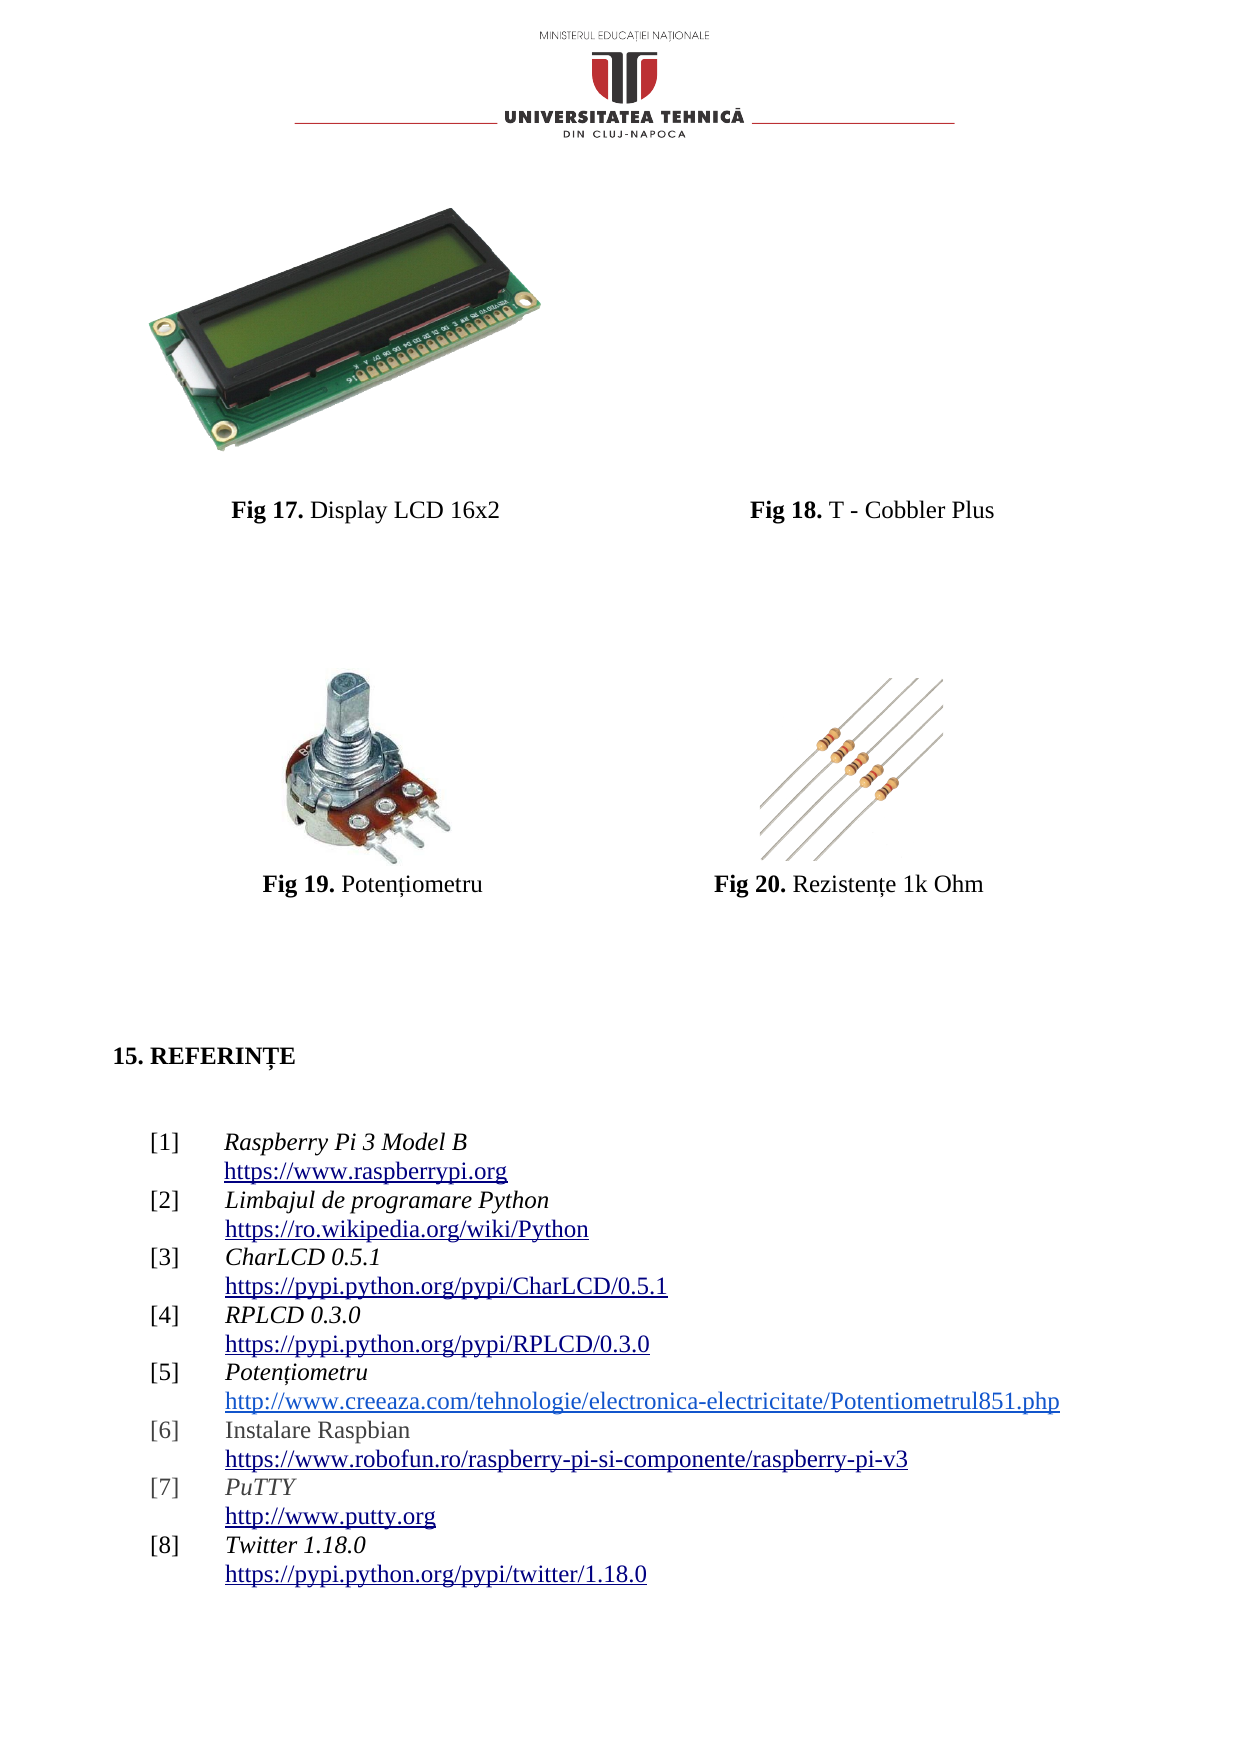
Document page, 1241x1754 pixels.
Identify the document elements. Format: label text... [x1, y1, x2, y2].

text https://ro.wikipedia.org/wiki/Python [150, 1214, 1090, 1242]
text [6] Instalare Raspbian [150, 1415, 1090, 1444]
text http://www.creeaza.com/tehnologie/electronica-electricitate/Potentiometrul851.php [150, 1386, 1090, 1415]
text [4] RPLCD 0.3.0 [150, 1300, 1090, 1329]
text Fig 17. Display LCD 16x2 Fig 18. T - Cobbler Plus [150, 495, 1090, 524]
text [1] Raspberry Pi 3 Model B [150, 1127, 1090, 1156]
text Fig 19. Potențiometru Fig 20. Rezistențe 1k Ohm [150, 869, 1090, 897]
text [8] Twitter 1.18.0 [150, 1530, 1090, 1559]
text https://www.robofun.ro/raspberry-pi-si-componente/raspberry-pi-v3 [150, 1444, 1090, 1472]
text https://pypi.python.org/pypi/twitter/1.18.0 [150, 1559, 1090, 1587]
text [3] CharLCD 0.5.1 [150, 1242, 1090, 1271]
text [7] PuTTY [150, 1472, 1090, 1501]
text [2] Limbajul de programare Python [150, 1185, 1090, 1214]
text http://www.putty.org [150, 1501, 1090, 1530]
list REFERINȚE [112, 1041, 1090, 1070]
text https://pypi.python.org/pypi/RPLCD/0.3.0 [150, 1329, 1090, 1357]
text [5] Potențiometru [150, 1357, 1090, 1386]
text https://pypi.python.org/pypi/CharLCD/0.5.1 [150, 1271, 1090, 1300]
text https://www.raspberrypi.org [150, 1156, 1090, 1185]
